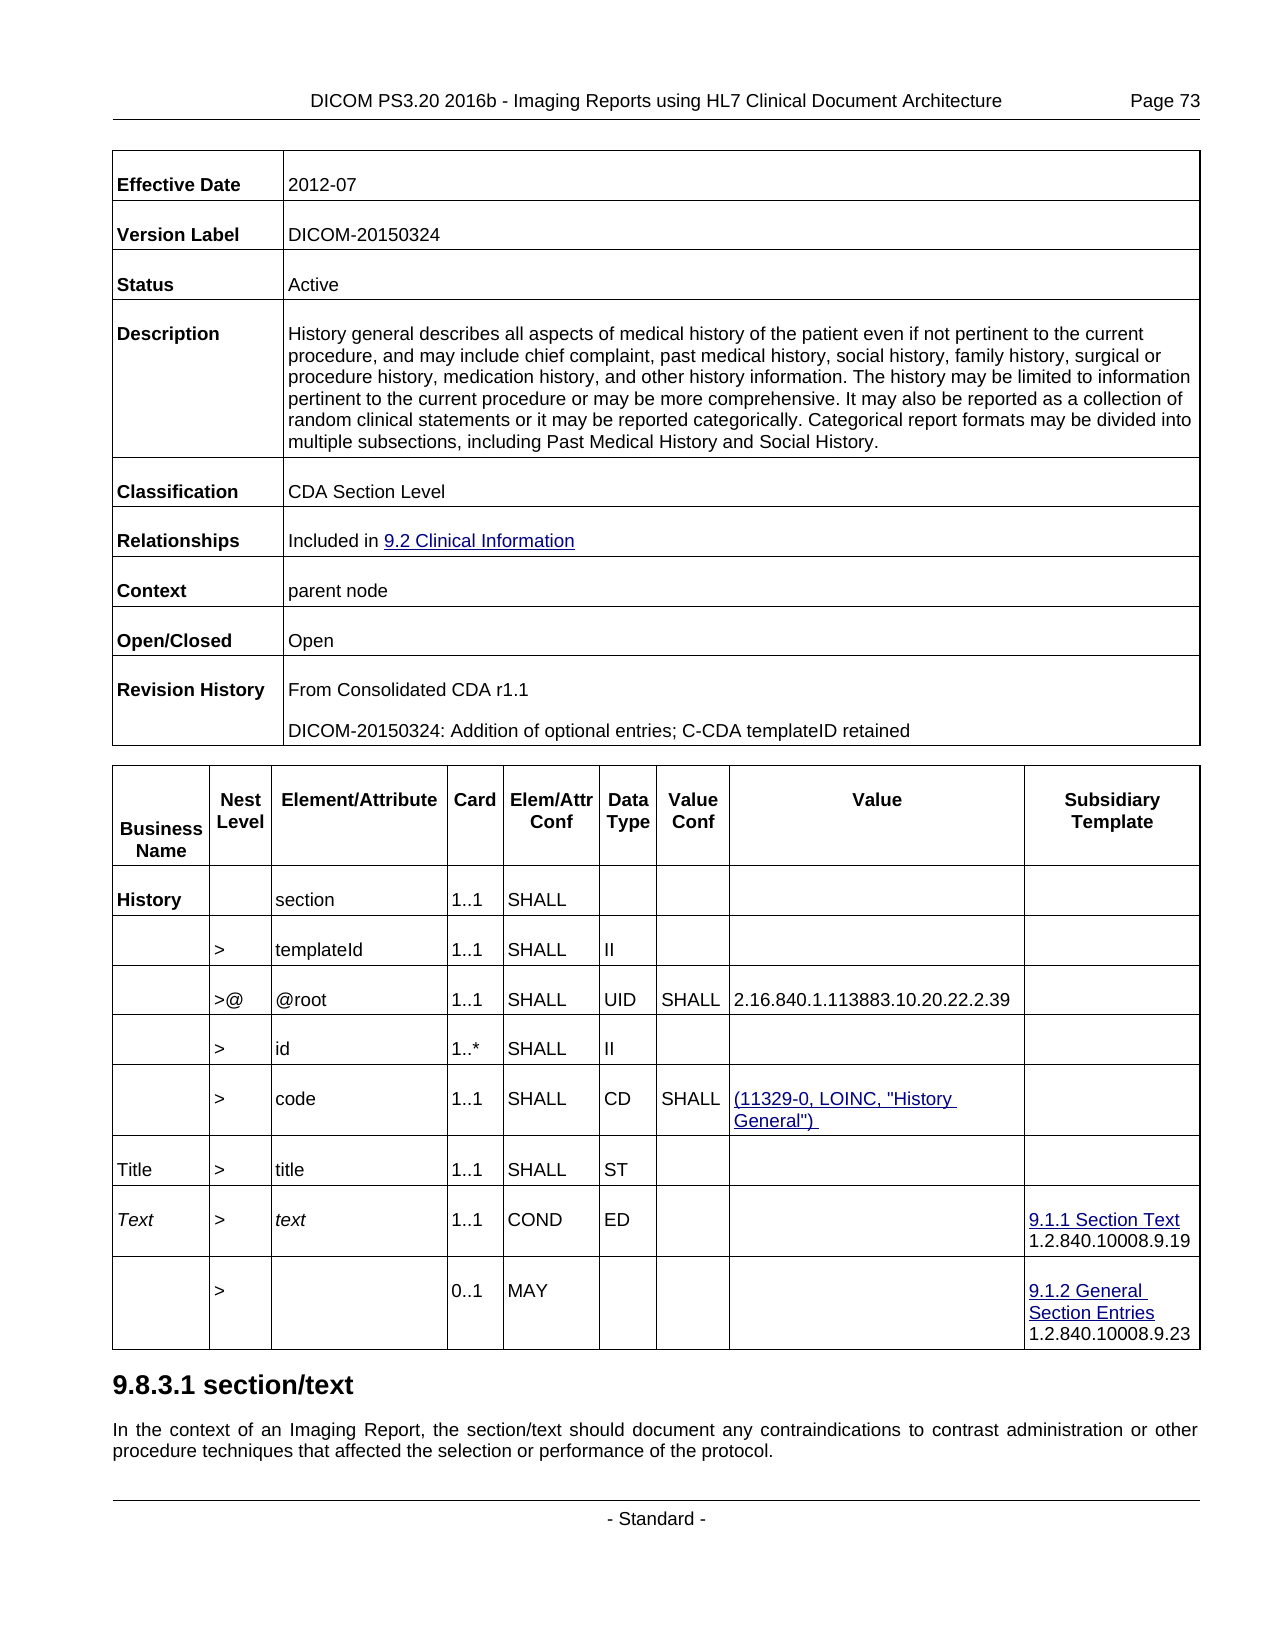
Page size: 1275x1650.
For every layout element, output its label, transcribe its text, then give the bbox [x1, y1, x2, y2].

text 9.8.3.1 section/text [112, 1369, 1200, 1400]
table_cell 1..1 [448, 916, 503, 964]
table_cell > [210, 1015, 271, 1064]
table_cell 9.1.2 General Section Entries 1.2.840.10008.9.23 [1025, 1257, 1199, 1349]
table_cell SHALL [504, 1015, 599, 1064]
table_header Elem/Attr Conf [504, 766, 599, 865]
table_cell SHALL [504, 866, 599, 915]
table_cell [113, 1015, 209, 1064]
table_cell SHALL [504, 966, 599, 1014]
table_cell II [600, 1015, 656, 1064]
table_cell From Consolidated CDA r1.1 DICOM-20150324: Addition of optional entries; C-CDA templateID retained [284, 656, 1199, 745]
table_cell [730, 1015, 1024, 1064]
table_header Data Type [600, 766, 656, 865]
table_cell Relationships [113, 507, 283, 556]
table_cell Revision History [113, 656, 283, 745]
table_cell (11329-0, LOINC, "History General") [730, 1065, 1024, 1135]
table_cell UID [600, 966, 656, 1014]
table_cell Text [113, 1186, 209, 1256]
table_cell Open/Closed [113, 607, 283, 655]
table_header Value [730, 766, 1024, 865]
table_cell [210, 866, 271, 915]
table_cell >@ [210, 966, 271, 1014]
table_cell Description [113, 300, 283, 457]
table_cell Classification [113, 458, 283, 506]
table_cell 0..1 [448, 1257, 503, 1349]
table_cell Version Label [113, 201, 283, 249]
table_cell > [210, 916, 271, 964]
table_cell SHALL [504, 1065, 599, 1135]
table_cell II [600, 916, 656, 964]
table_cell [1025, 1136, 1199, 1185]
table_cell [657, 1136, 729, 1185]
table_cell section [272, 866, 447, 915]
table_cell ST [600, 1136, 656, 1185]
table_cell [113, 1065, 209, 1135]
table_cell [1025, 916, 1199, 964]
table_cell [657, 1257, 729, 1349]
table_cell id [272, 1015, 447, 1064]
table_cell [113, 916, 209, 964]
table_cell 1..1 [448, 866, 503, 915]
table_cell Active [284, 250, 1199, 299]
table_cell 1..1 [448, 1065, 503, 1135]
table_cell [657, 866, 729, 915]
table_cell parent node [284, 557, 1199, 606]
table_cell [730, 1186, 1024, 1256]
table_header Subsidiary Template [1025, 766, 1199, 865]
table_header Value Conf [657, 766, 729, 865]
table_cell [272, 1257, 447, 1349]
table_cell 1..1 [448, 1136, 503, 1185]
table_cell > [210, 1136, 271, 1185]
table_cell 1..* [448, 1015, 503, 1064]
table_cell [730, 866, 1024, 915]
table_cell 2012-07 [284, 151, 1199, 200]
table_header Element/​Attribute [272, 766, 447, 865]
table_cell [657, 1186, 729, 1256]
table_cell [730, 1257, 1024, 1349]
table_cell SHALL [504, 916, 599, 964]
table_cell [1025, 1065, 1199, 1135]
table_cell Effective Date [113, 151, 283, 200]
table_cell > [210, 1186, 271, 1256]
table_cell [657, 916, 729, 964]
table_header Card [448, 766, 503, 865]
table_cell CDA Section Level [284, 458, 1199, 506]
table_cell 9.1.1 Section Text 1.2.840.10008.9.19 [1025, 1186, 1199, 1256]
table_cell MAY [504, 1257, 599, 1349]
table_cell Context [113, 557, 283, 606]
table_cell [113, 966, 209, 1014]
table_cell @root [272, 966, 447, 1014]
table_cell SHALL [504, 1136, 599, 1185]
table_cell [730, 916, 1024, 964]
table_cell [1025, 1015, 1199, 1064]
table_cell title [272, 1136, 447, 1185]
table_cell > [210, 1257, 271, 1349]
table_cell [1025, 866, 1199, 915]
table_cell [600, 1257, 656, 1349]
table_cell [730, 1136, 1024, 1185]
table_cell 2.16.840.1.113883.​10.20.22.2.39 [730, 966, 1024, 1014]
table_cell Included in 9.2 Clinical Information [284, 507, 1199, 556]
table_cell SHALL [657, 1065, 729, 1135]
table_cell > [210, 1065, 271, 1135]
table_cell SHALL [657, 966, 729, 1014]
table_cell [600, 866, 656, 915]
table_cell History [113, 866, 209, 915]
text In the context of an Imaging Report, the section/text should document any contraindications to contrast administration or other procedure techniques that affected the selection or performance of the protocol. [112, 1419, 1200, 1462]
table_cell ED [600, 1186, 656, 1256]
table_cell [113, 1257, 209, 1349]
table_cell 1..1 [448, 1186, 503, 1256]
table_cell Open [284, 607, 1199, 655]
table_cell code [272, 1065, 447, 1135]
table_cell template​Id [272, 916, 447, 964]
table_cell DICOM-20150324 [284, 201, 1199, 249]
table_cell Status [113, 250, 283, 299]
table_cell 1..1 [448, 966, 503, 1014]
table_cell Title [113, 1136, 209, 1185]
table_header Nest Level [210, 766, 271, 865]
table_cell COND [504, 1186, 599, 1256]
table_cell CD [600, 1065, 656, 1135]
table_cell History general describes all aspects of medical history of the patient even if not pertinent to the current procedure, and may include chief complaint, past medical history, social history, family history, surgical or procedure history, medication history, and other history information. The history may be limited to information pertinent to the current procedure or may be more comprehensive. It may also be reported as a collection of random clinical statements or it may be reported categorically. Categorical report formats may be divided into multiple subsections, including Past Medical History and Social History. [284, 300, 1199, 457]
table_cell text [272, 1186, 447, 1256]
table_header Business Name [113, 766, 209, 865]
table_cell [1025, 966, 1199, 1014]
table_cell [657, 1015, 729, 1064]
